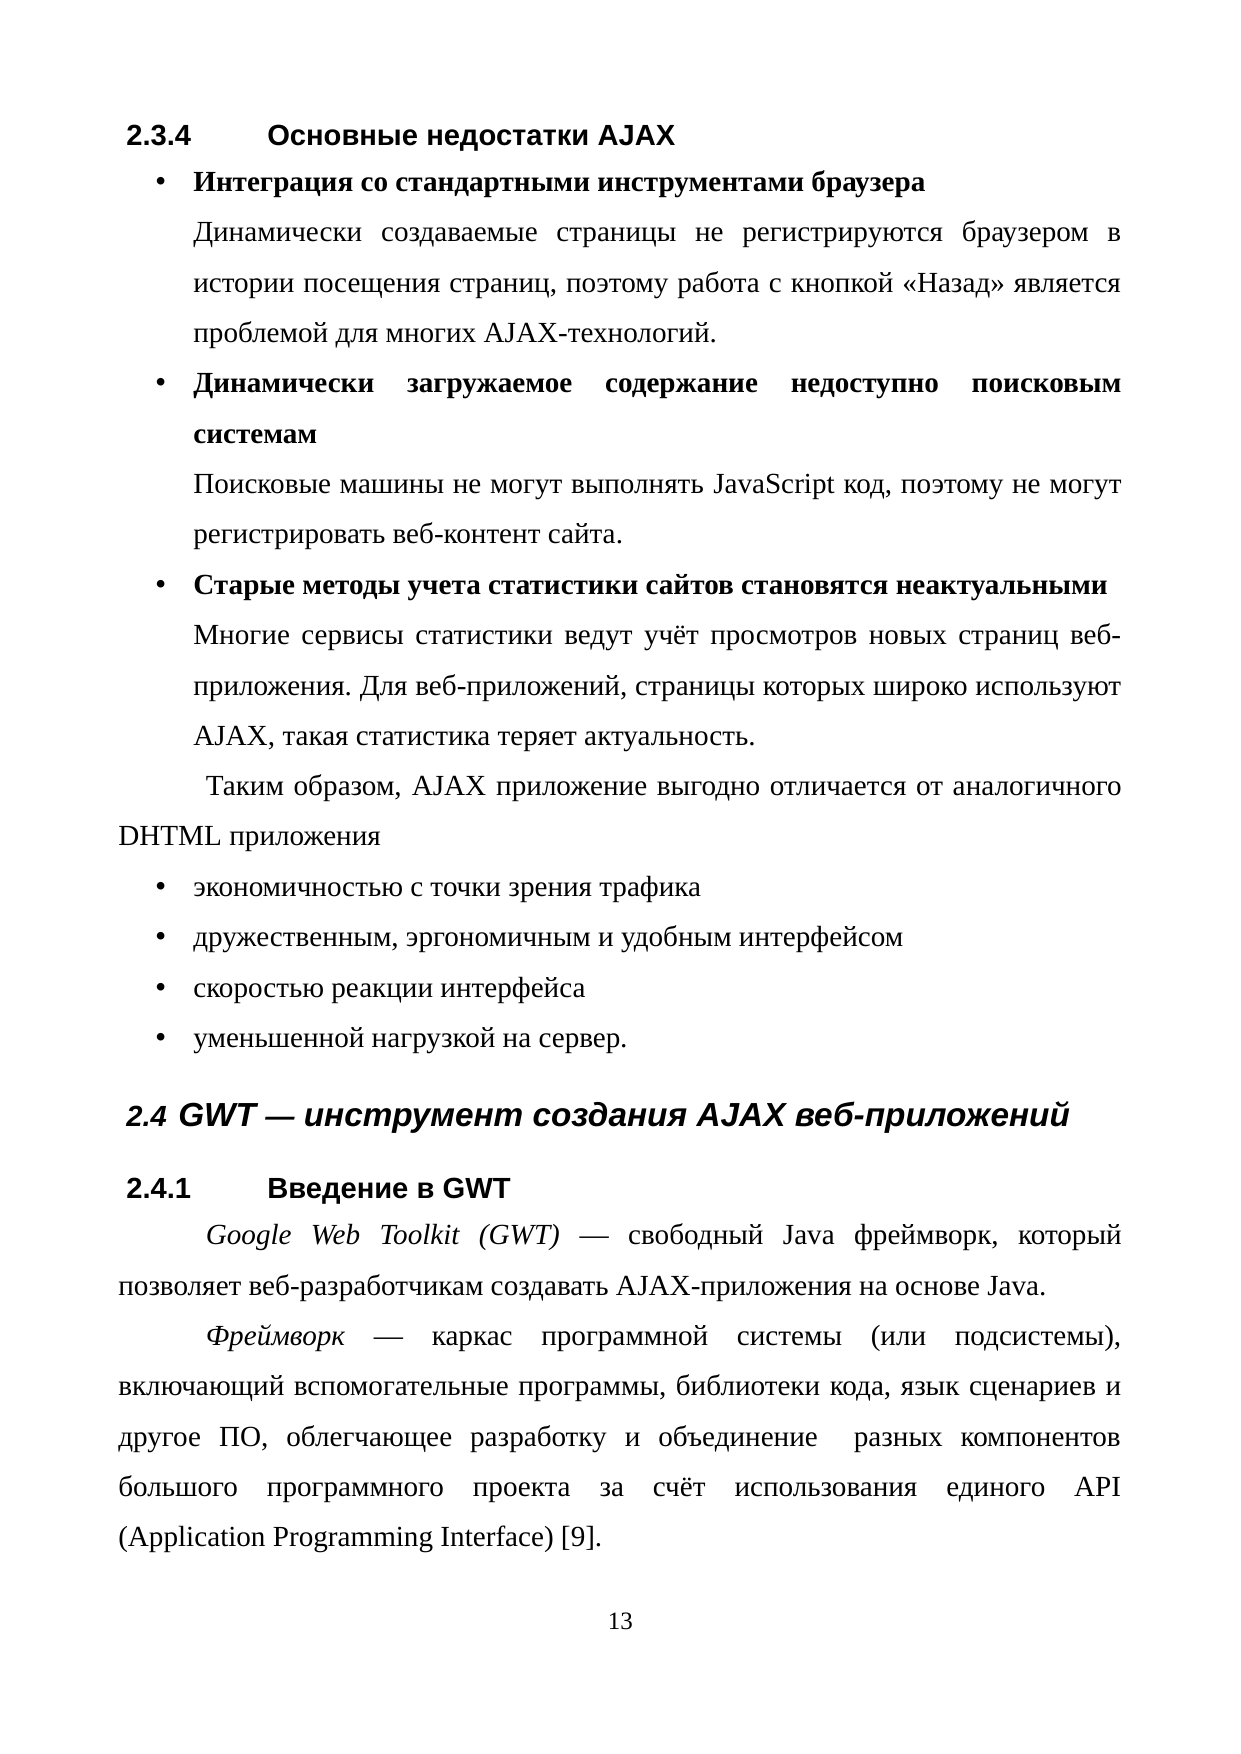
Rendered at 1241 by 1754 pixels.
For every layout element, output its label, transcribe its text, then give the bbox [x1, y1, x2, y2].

list Многие сервисы статистики ведут учёт просмотров новых страниц веб-приложения. Для веб-приложений, страницы которых широко используют AJAX, такая статистика теряет актуальность. [156, 617, 1122, 751]
list Динамически создаваемые страницы не регистрируются браузером в истории посещения страниц, поэтому работа с кнопкой «Назад» является проблемой для многих AJAX-технологий. [156, 214, 1122, 349]
list Поисковые машины не могут выполнять JavaScript код, поэтому не могут регистрировать веб-контент сайта. [156, 466, 1122, 550]
list Старые методы учета статистики сайтов становятся неактуальными [156, 567, 1122, 601]
subtitle GWT — инструмент создания AJAX веб-приложений [118, 1096, 1122, 1134]
list Динамически загружаемое содержание недоступно поисковым системам [156, 366, 1122, 449]
text Google Web Toolkit (GWT) — свободный Java фреймворк, который позволяет веб-разработчикам создавать AJAX-приложения на основе Java. [118, 1217, 1122, 1301]
list дружественным, эргономичным и удобным интерфейсом [156, 919, 1122, 953]
list Интеграция со стандартными инструментами браузера [156, 164, 1122, 198]
list уменьшенной нагрузкой на сервер. [156, 1020, 1122, 1054]
subtitle Основные недостатки AJAX [118, 118, 1122, 152]
text Таким образом, AJAX приложение выгодно отличается от аналогичного DHTML приложения [118, 768, 1122, 852]
list экономичностью с точки зрения трафика [156, 869, 1122, 902]
subtitle Введение в GWT [118, 1171, 1122, 1205]
text Фреймворк — каркас программной системы (или подсистемы), включающий вспомогательные программы, библиотеки кода, язык сценариев и другое ПО, облегчающее разработку и объединение разных компонентов большого программного проекта за счёт использования единого API (Application Programming Interface) [9]. [118, 1318, 1122, 1553]
list скоростью реакции интерфейса [156, 970, 1122, 1003]
